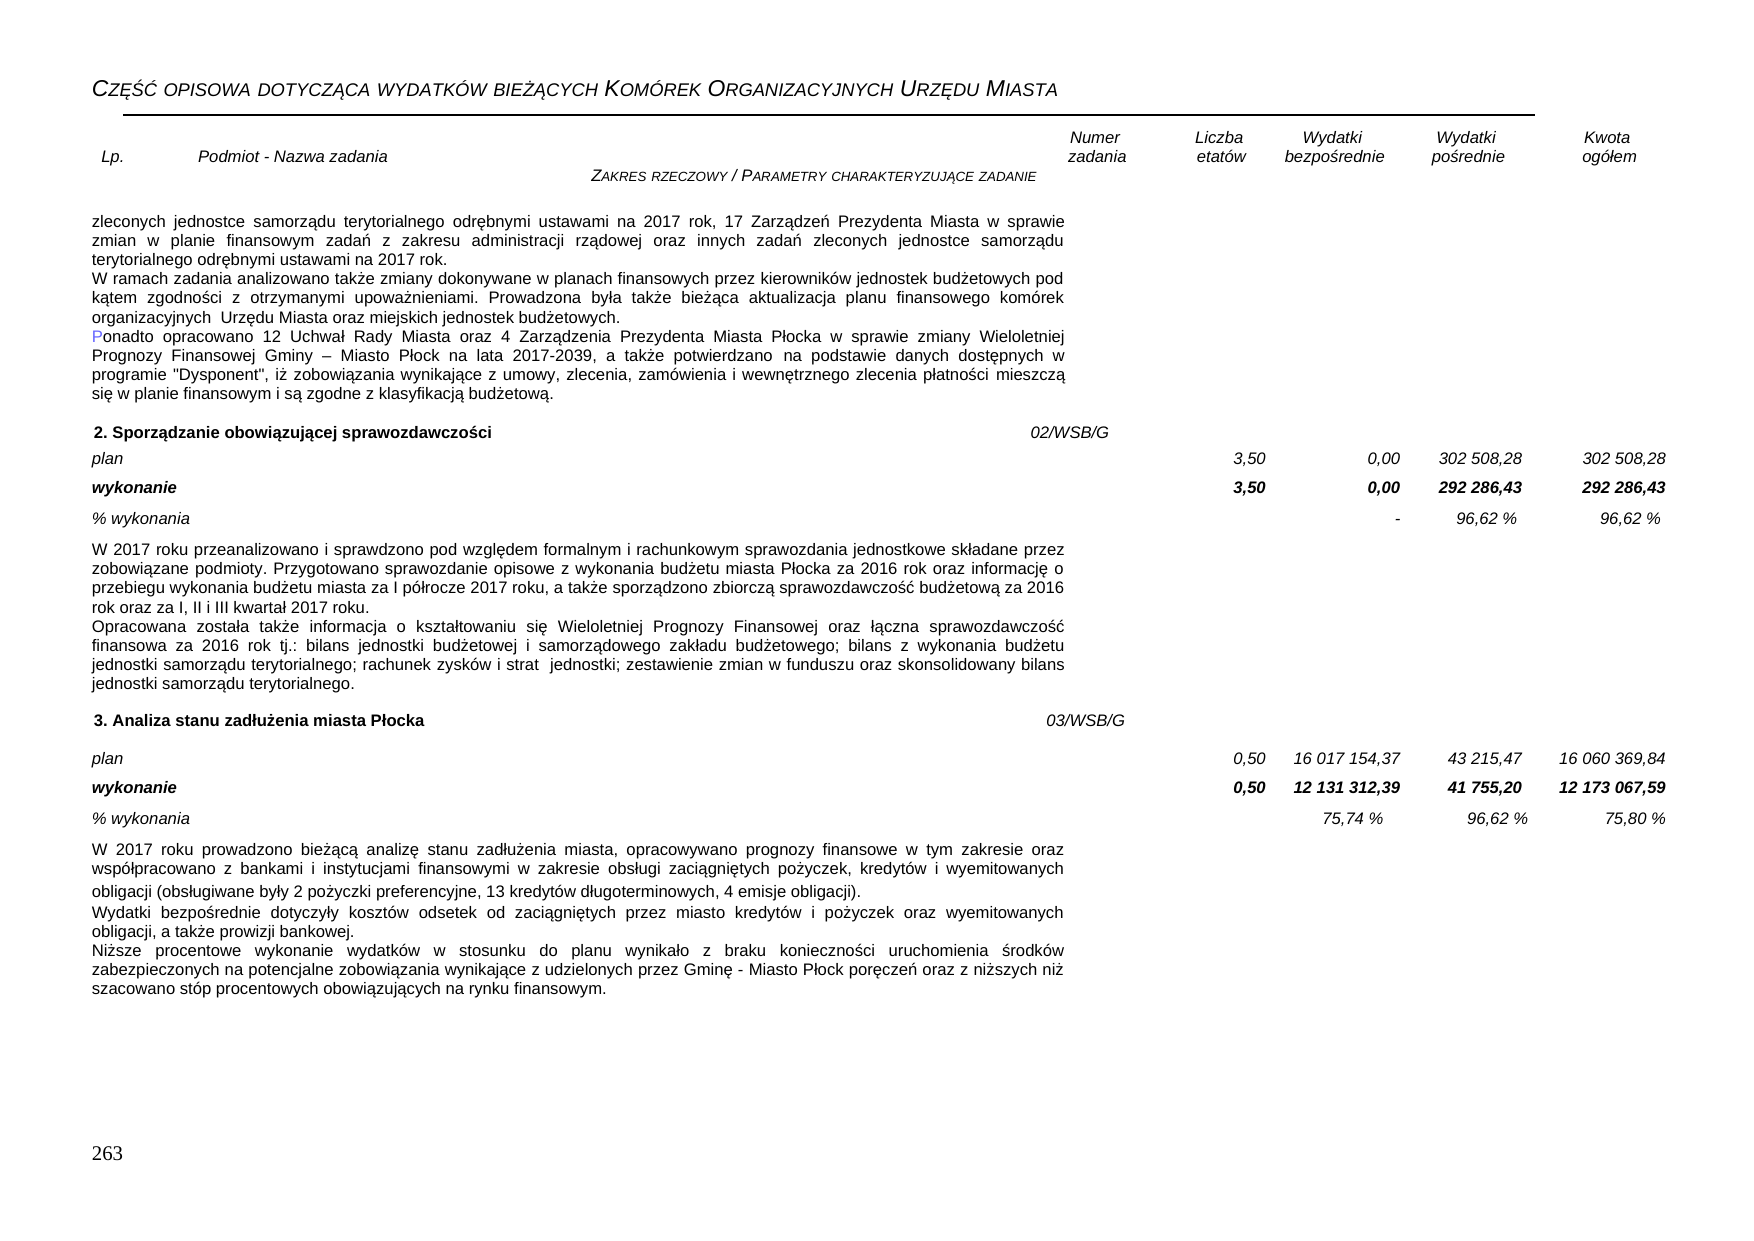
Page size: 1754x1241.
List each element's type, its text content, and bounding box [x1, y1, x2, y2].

text plan 0,50 16 017 154,37 43 215,47 16 060 369,84 [92, 749, 1685, 768]
text wykonanie 3,50 0,00 292 286,43 292 286,43 [92, 478, 1685, 497]
text W ramach zadania analizowano także zmiany dokonywane w planach finansowych przez kierowników jednostek budżetowych pod kątem zgodności z otrzymanymi upoważnieniami. Prowadzona była także bieżąca aktualizacja planu finansowego komórek organizacyjnych Urzędu Miasta oraz miejskich jednostek budżetowych. [92, 269, 1065, 327]
text Opracowana została także informacja o kształtowaniu się Wieloletniej Prognozy Finansowej oraz łączna sprawozdawczość finansowa za 2016 rok tj.: bilans jednostki budżetowej i samorządowego zakładu budżetowego; bilans z wykonania budżetu jednostki samorządu terytorialnego; rachunek zysków i strat jednostki; zestawienie zmian w funduszu oraz skonsolidowany bilans jednostki samorządu terytorialnego. [92, 617, 1065, 693]
text Niższe procentowe wykonanie wydatków w stosunku do planu wynikało z braku konieczności uruchomienia środków zabezpieczonych na potencjalne zobowiązania wynikające z udzielonych przez Gminę - Miasto Płock poręczeń oraz z niższych niż szacowano stóp procentowych obowiązujących na rynku finansowym. [92, 941, 1065, 998]
text W 2017 roku prowadzono bieżącą analizę stanu zadłużenia miasta, opracowywano prognozy finansowe w tym zakresie oraz współpracowano z bankami i instytucjami finansowymi w zakresie obsługi zaciągniętych pożyczek, kredytów i wyemitowanych obligacji (obsługiwane były 2 pożyczki preferencyjne, 13 kredytów długoterminowych, 4 emisje obligacji). [92, 840, 1065, 902]
text zleconych jednostce samorządu terytorialnego odrębnymi ustawami na 2017 rok, 17 Zarządzeń Prezydenta Miasta w sprawie zmian w planie finansowym zadań z zakresu administracji rządowej oraz innych zadań zleconych jednostce samorządu terytorialnego odrębnymi ustawami na 2017 rok. [92, 212, 1065, 269]
text W 2017 roku przeanalizowano i sprawdzono pod względem formalnym i rachunkowym sprawozdania jednostkowe składane przez zobowiązane podmioty. Przygotowano sprawozdanie opisowe z wykonania budżetu miasta Płocka za 2016 rok oraz informację o przebiegu wykonania budżetu miasta za I półrocze 2017 roku, a także sporządzono zbiorczą sprawozdawczość budżetową za 2016 rok oraz za I, II i III kwartał 2017 roku. [92, 540, 1065, 617]
text 2. Sporządzanie obowiązującej sprawozdawczości 02/WSB/G [94, 422, 1685, 442]
text Wydatki bezpośrednie dotyczyły kosztów odsetek od zaciągniętych przez miasto kredytów i pożyczek oraz wyemitowanych obligacji, a także prowizji bankowej. [92, 902, 1065, 941]
text % wykonania 75,74 % 96,62 % 75,80 % [92, 809, 1685, 828]
text 3. Analiza stanu zadłużenia miasta Płocka 03/WSB/G [94, 711, 1685, 730]
text Ponadto opracowano 12 Uchwał Rady Miasta oraz 4 Zarządzenia Prezydenta Miasta Płocka w sprawie zmiany Wieloletniej Prognozy Finansowej Gminy – Miasto Płock na lata 2017-2039, a także potwierdzano na podstawie danych dostępnych w programie "Dysponent", iż zobowiązania wynikające z umowy, zlecenia, zamówienia i wewnętrznego zlecenia płatności mieszczą się w planie finansowym i są zgodne z klasyfikacją budżetową. [92, 327, 1065, 403]
text plan 3,50 0,00 302 508,28 302 508,28 [92, 449, 1685, 468]
text wykonanie 0,50 12 131 312,39 41 755,20 12 173 067,59 [92, 778, 1685, 797]
text % wykonania - 96,62 % 96,62 % [92, 509, 1685, 528]
